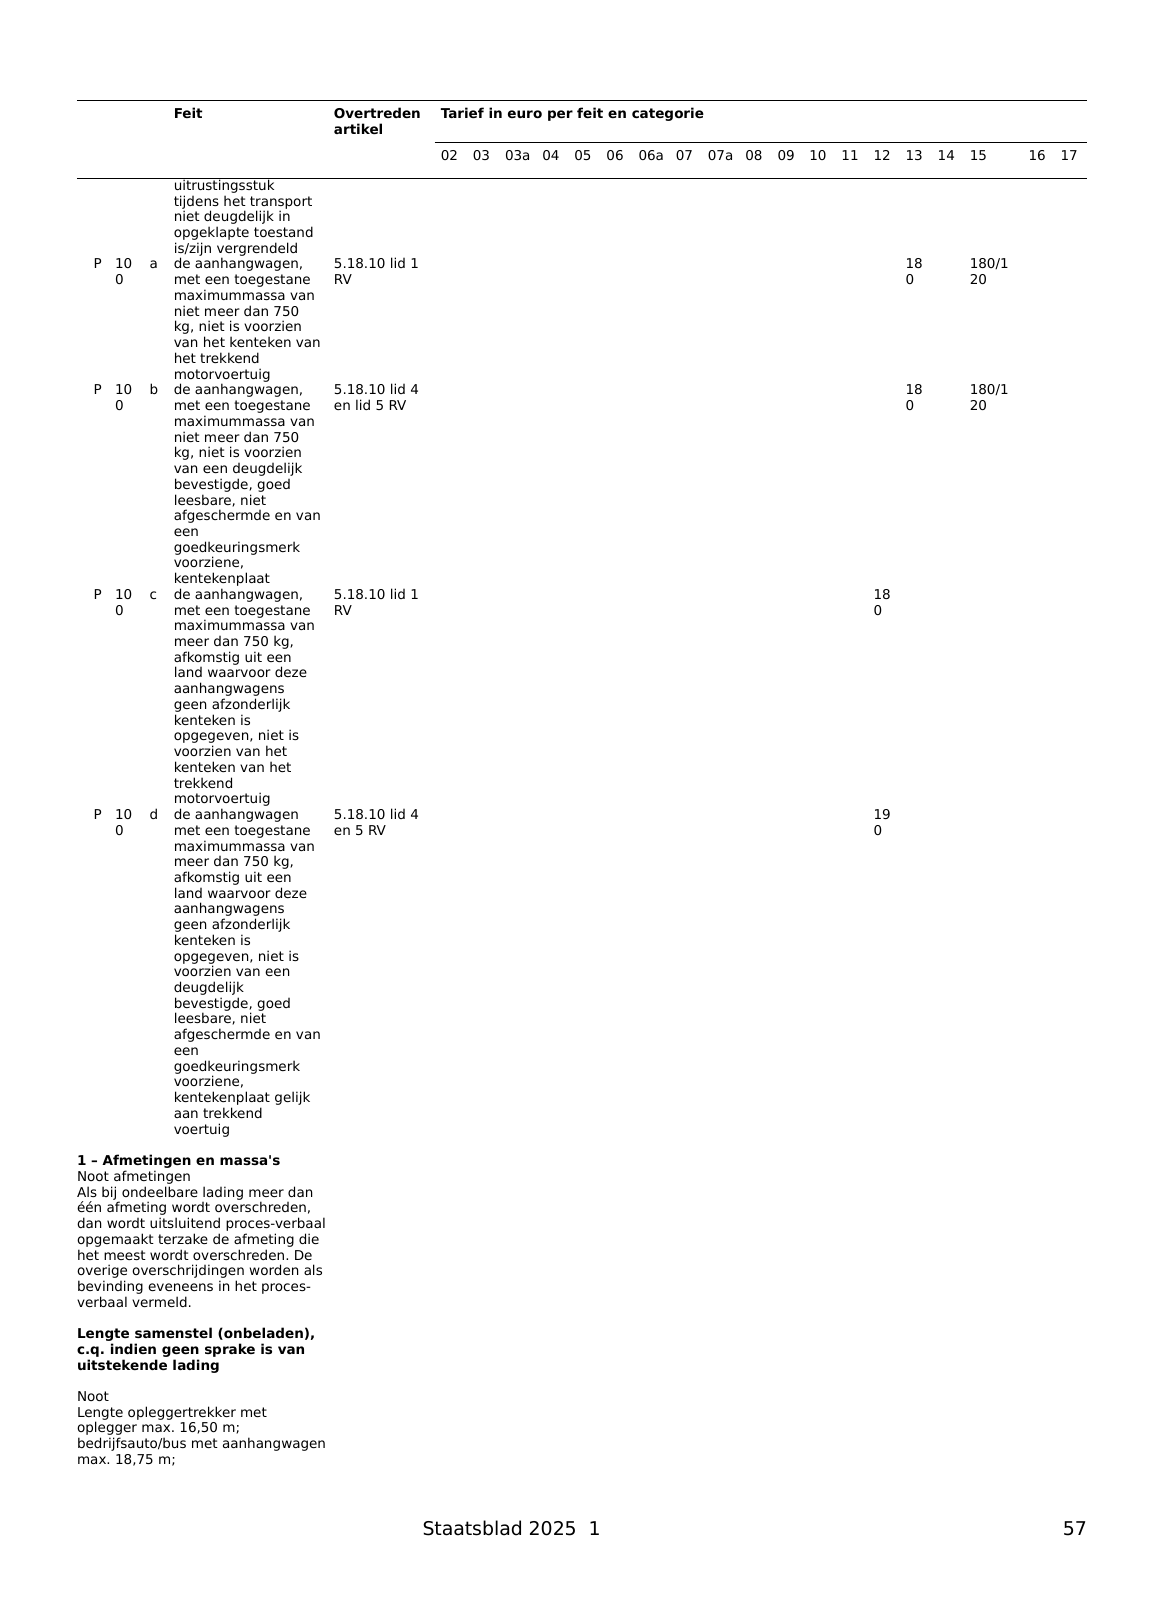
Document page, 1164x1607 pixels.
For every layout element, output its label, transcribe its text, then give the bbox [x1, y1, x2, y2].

table_cell [868, 1405, 899, 1467]
table_cell [536, 256, 568, 382]
table_cell [868, 1310, 899, 1326]
table_cell [600, 179, 632, 256]
table_cell [77, 807, 82, 1137]
table_cell [702, 807, 739, 1137]
table_cell Lengte samenstel (onbeladen), c.q. indien geen sprake is van uitstekende lading [77, 1326, 328, 1373]
table_cell [931, 1310, 963, 1326]
table_cell [803, 382, 835, 587]
table_cell [702, 1184, 739, 1310]
table_cell [600, 382, 632, 587]
table_cell [771, 1389, 803, 1404]
table_cell [899, 807, 931, 1137]
table_cell [1054, 179, 1087, 256]
table_cell [499, 1184, 536, 1310]
table_cell [803, 1310, 835, 1326]
table_cell [771, 1373, 803, 1389]
table_cell P [88, 256, 109, 382]
table_cell [1054, 807, 1087, 1137]
table_cell [536, 179, 568, 256]
table_cell [632, 1153, 670, 1169]
table_cell [1054, 1137, 1087, 1153]
table_cell [536, 1137, 568, 1153]
table_cell [77, 587, 82, 807]
table_cell [435, 1169, 467, 1184]
table_cell [600, 587, 632, 807]
table_cell [168, 142, 328, 178]
table_cell [568, 1137, 600, 1153]
table_cell [536, 1373, 568, 1389]
table_cell [835, 382, 867, 587]
table_cell 5.18.10 lid 4 en lid 5 RV [328, 382, 434, 587]
table_cell de aanhangwagen, met een toegestane maximummassa van niet meer dan 750 kg, niet is voorzien van een deugdelijk bevestigde, goed leesbare, niet afgeschermde en van een goedkeuringsmerk voorziene, kentekenplaat [168, 382, 328, 587]
table_cell [868, 1326, 899, 1373]
table_cell [964, 179, 1022, 256]
table_cell [632, 1405, 670, 1467]
table_cell P [88, 382, 109, 587]
table_cell [162, 179, 167, 256]
table_cell 07a [702, 143, 739, 178]
table_cell [536, 1169, 568, 1184]
table_cell 10 [803, 143, 835, 178]
table_cell [1022, 1389, 1054, 1404]
table_cell [536, 587, 568, 807]
table_cell [1022, 1137, 1054, 1153]
table_header Overtreden artikel [328, 101, 434, 142]
table_cell [931, 807, 963, 1137]
table_cell [835, 256, 867, 382]
table_cell [632, 382, 670, 587]
table_cell [499, 1389, 536, 1404]
table_cell 5.18.10 lid 4 en 5 RV [328, 807, 434, 1137]
table_cell [835, 1169, 867, 1184]
table_cell [1022, 1153, 1054, 1169]
table_header [77, 101, 82, 142]
table_cell 100 [109, 587, 143, 807]
table_cell [467, 1153, 499, 1169]
table_cell [467, 587, 499, 807]
table_cell [964, 1153, 1022, 1169]
table_cell [964, 1405, 1022, 1467]
table_cell [82, 807, 87, 1137]
table_cell [803, 1373, 835, 1389]
table_cell [1022, 1184, 1054, 1310]
table_cell [1054, 1389, 1087, 1404]
table_cell [568, 807, 600, 1137]
table_cell 03 [467, 143, 499, 178]
table_cell [670, 256, 702, 382]
table_cell [162, 142, 167, 178]
table_cell 03a [499, 143, 536, 178]
table_cell [739, 1137, 771, 1153]
table_cell [467, 179, 499, 256]
table_cell [670, 1373, 702, 1389]
table_cell [435, 1153, 467, 1169]
table_cell [739, 1373, 771, 1389]
table_cell [803, 1137, 835, 1153]
table_cell P [88, 807, 109, 1137]
table_cell [435, 587, 467, 807]
table_cell [771, 1153, 803, 1169]
table_cell [467, 807, 499, 1137]
table_cell [632, 179, 670, 256]
table_cell [1022, 1326, 1054, 1373]
table_cell [77, 179, 82, 256]
table_cell [162, 807, 167, 1137]
table_cell [1054, 1169, 1087, 1184]
table_cell [739, 382, 771, 587]
table_cell [328, 1389, 434, 1404]
table_cell 15 [964, 143, 1022, 178]
table_cell 180/120 [964, 256, 1022, 382]
table_cell [499, 1137, 536, 1153]
table_cell 09 [771, 143, 803, 178]
table_cell [1054, 1405, 1087, 1467]
table_cell [467, 1389, 499, 1404]
table_cell [77, 256, 82, 382]
table_cell [835, 1137, 867, 1153]
table_cell [771, 382, 803, 587]
table_cell 180/120 [964, 382, 1022, 587]
table_cell [499, 179, 536, 256]
table_cell [499, 1153, 536, 1169]
table_cell [600, 256, 632, 382]
table_cell [899, 1389, 931, 1404]
table_cell c [144, 587, 162, 807]
table_cell [670, 1153, 702, 1169]
table_cell 11 [835, 143, 867, 178]
table_cell 180 [868, 587, 899, 807]
table_cell [568, 1184, 600, 1310]
table_cell 100 [109, 382, 143, 587]
table_cell [568, 179, 600, 256]
table_cell [82, 382, 87, 587]
table_cell [536, 1310, 568, 1326]
table_cell [568, 1153, 600, 1169]
table_cell [702, 1326, 739, 1373]
table_cell [1054, 256, 1087, 382]
table_cell [670, 382, 702, 587]
table_cell [82, 587, 87, 807]
table_cell [702, 1169, 739, 1184]
table_cell [1054, 1310, 1087, 1326]
table_cell [328, 1184, 434, 1310]
table_header [82, 101, 87, 142]
table_cell [702, 1373, 739, 1389]
table_cell [568, 587, 600, 807]
table_cell [964, 1310, 1022, 1326]
table_cell [536, 382, 568, 587]
table_cell [964, 1169, 1022, 1184]
table_cell [600, 1184, 632, 1310]
table_cell [328, 1153, 434, 1169]
table_cell 12 [868, 143, 899, 178]
table_cell [803, 256, 835, 382]
table_cell [964, 1326, 1022, 1373]
table_cell [835, 1405, 867, 1467]
table_cell 5.18.10 lid 1 RV [328, 256, 434, 382]
table_header [88, 101, 109, 142]
table_cell [467, 1184, 499, 1310]
table_cell [702, 1153, 739, 1169]
table_cell [536, 807, 568, 1137]
table_cell [670, 587, 702, 807]
table_cell [771, 587, 803, 807]
table_cell [1054, 1373, 1087, 1389]
table_cell [88, 179, 109, 256]
table_cell [435, 1184, 467, 1310]
table_cell [835, 587, 867, 807]
table_cell [632, 1137, 670, 1153]
table_cell [931, 1169, 963, 1184]
table_cell [77, 1137, 328, 1153]
table_cell [964, 807, 1022, 1137]
table_cell 05 [568, 143, 600, 178]
table_cell [899, 587, 931, 807]
table_cell [771, 1405, 803, 1467]
table_cell [964, 1389, 1022, 1404]
table_cell Als bij ondeelbare lading meer dan één afmeting wordt overschreden, dan wordt uitsluitend proces-verbaal opgemaakt terzake de afmeting die het meest wordt overschreden. De overige overschrijdingen worden als bevinding eveneens in het proces-verbaal vermeld. [77, 1184, 328, 1310]
table_cell [739, 807, 771, 1137]
table_cell [1022, 1169, 1054, 1184]
table_cell [1054, 1184, 1087, 1310]
table_cell [868, 1169, 899, 1184]
table_cell [144, 179, 162, 256]
table_cell [931, 1184, 963, 1310]
table_cell [803, 1153, 835, 1169]
table_cell [1054, 1153, 1087, 1169]
table_cell [536, 1389, 568, 1404]
table_cell [435, 179, 467, 256]
table_cell [670, 1326, 702, 1373]
table_cell [931, 1137, 963, 1153]
table_cell [632, 1169, 670, 1184]
table_cell [702, 1310, 739, 1326]
table_cell [702, 382, 739, 587]
table_cell [739, 179, 771, 256]
table_cell [835, 1326, 867, 1373]
table_cell Noot afmetingen [77, 1169, 328, 1184]
table_cell 16 [1022, 143, 1054, 178]
table_cell [868, 382, 899, 587]
table_cell [82, 256, 87, 382]
table_cell [835, 1153, 867, 1169]
table_cell [467, 382, 499, 587]
table_cell [435, 1326, 467, 1373]
table_cell [162, 382, 167, 587]
table_cell 13 [899, 143, 931, 178]
table_cell [632, 1184, 670, 1310]
table_cell [739, 1310, 771, 1326]
table_cell [739, 256, 771, 382]
table_cell [328, 1137, 434, 1153]
table_cell [632, 587, 670, 807]
table_cell [109, 179, 143, 256]
table_cell [835, 1373, 867, 1389]
table_cell [739, 587, 771, 807]
table_cell [499, 587, 536, 807]
table_cell [499, 1405, 536, 1467]
table_cell [435, 1310, 467, 1326]
table_cell [868, 1373, 899, 1389]
table_cell [467, 1373, 499, 1389]
table_cell [467, 1405, 499, 1467]
table_cell 100 [109, 256, 143, 382]
table_cell [600, 1310, 632, 1326]
table_cell [328, 179, 434, 256]
table_cell [632, 256, 670, 382]
table_cell [600, 807, 632, 1137]
table_cell [868, 256, 899, 382]
table_cell [702, 1389, 739, 1404]
table_cell [600, 1373, 632, 1389]
table_cell [931, 1405, 963, 1467]
table_cell [803, 179, 835, 256]
table_cell [632, 1389, 670, 1404]
table_cell [803, 1326, 835, 1373]
table_cell [1022, 587, 1054, 807]
table_cell [739, 1326, 771, 1373]
table_cell [964, 1184, 1022, 1310]
table_cell [600, 1405, 632, 1467]
table_cell [435, 1137, 467, 1153]
table_cell [1022, 807, 1054, 1137]
table_cell [435, 256, 467, 382]
table_cell 180 [899, 256, 931, 382]
table_cell [82, 179, 87, 256]
table_cell [899, 1326, 931, 1373]
table_cell 07 [670, 143, 702, 178]
table_cell [835, 1310, 867, 1326]
table_cell Lengte opleggertrekker met oplegger max. 16,50 m; bedrijfsauto/bus met aanhangwagen max. 18,75 m; [77, 1405, 328, 1467]
table_cell [702, 256, 739, 382]
table_cell 180 [899, 382, 931, 587]
table_cell [1022, 382, 1054, 587]
table_cell [931, 382, 963, 587]
table_cell [435, 1373, 467, 1389]
table_cell 06 [600, 143, 632, 178]
table_cell [568, 1389, 600, 1404]
table_cell 5.18.10 lid 1 RV [328, 587, 434, 807]
table_cell de aanhangwagen met een toegestane maximummassa van meer dan 750 kg, afkomstig uit een land waarvoor deze aanhangwagens geen afzonderlijk kenteken is opgegeven, niet is voorzien van een deugdelijk bevestigde, goed leesbare, niet afgeschermde en van een goedkeuringsmerk voorziene, kentekenplaat gelijk aan trekkend voertuig [168, 807, 328, 1137]
table_cell [536, 1326, 568, 1373]
table_cell [328, 142, 434, 178]
table_cell [632, 1373, 670, 1389]
table_cell [499, 256, 536, 382]
table_cell [82, 142, 87, 178]
table_cell [868, 179, 899, 256]
table_cell [670, 1310, 702, 1326]
table_cell [670, 1137, 702, 1153]
table_cell [964, 1137, 1022, 1153]
table_cell [771, 807, 803, 1137]
table_cell [899, 1373, 931, 1389]
table_cell [600, 1137, 632, 1153]
table_cell [803, 807, 835, 1137]
table_cell [931, 1326, 963, 1373]
table_cell [835, 179, 867, 256]
table_cell 04 [536, 143, 568, 178]
table_cell [600, 1326, 632, 1373]
table_cell [435, 807, 467, 1137]
table_cell [670, 807, 702, 1137]
table_header [144, 101, 162, 142]
table_cell [162, 587, 167, 807]
table_cell [771, 1326, 803, 1373]
table_cell [803, 1169, 835, 1184]
table_cell [739, 1389, 771, 1404]
table_cell [899, 1184, 931, 1310]
table_cell [536, 1405, 568, 1467]
table_header Tarief in euro per feit en categorie [435, 101, 1087, 142]
table_cell [771, 256, 803, 382]
table_cell [568, 382, 600, 587]
table_cell [771, 1137, 803, 1153]
table_cell P [88, 587, 109, 807]
table_cell 06a [632, 143, 670, 178]
table_cell [964, 587, 1022, 807]
table_cell [499, 1310, 536, 1326]
table_header Feit [168, 101, 328, 142]
table_cell [868, 1153, 899, 1169]
table_cell [77, 382, 82, 587]
table_cell [1022, 179, 1054, 256]
table_cell [144, 142, 162, 178]
table_cell [499, 807, 536, 1137]
table_cell [536, 1153, 568, 1169]
table_cell [328, 1169, 434, 1184]
table_cell [632, 1326, 670, 1373]
table_cell [435, 1405, 467, 1467]
table_cell de aanhangwagen, met een toegestane maximummassa van niet meer dan 750 kg, niet is voorzien van het kenteken van het trekkend motorvoertuig [168, 256, 328, 382]
table_cell [803, 587, 835, 807]
table_cell [931, 179, 963, 256]
table_cell [739, 1405, 771, 1467]
table_cell [739, 1184, 771, 1310]
table_cell [499, 1373, 536, 1389]
table_cell [670, 179, 702, 256]
table_cell Noot [77, 1389, 328, 1404]
table_cell [702, 1137, 739, 1153]
table_cell [435, 1389, 467, 1404]
table_cell [328, 1326, 434, 1373]
table_cell [467, 1326, 499, 1373]
table_cell [835, 1389, 867, 1404]
table_cell [632, 807, 670, 1137]
table_cell [632, 1310, 670, 1326]
table_cell [771, 1184, 803, 1310]
table_cell [77, 142, 82, 178]
table_cell [739, 1169, 771, 1184]
table_cell [435, 382, 467, 587]
table_cell [739, 1153, 771, 1169]
table_cell [803, 1405, 835, 1467]
table_cell 1 – Afmetingen en massa's [77, 1153, 328, 1169]
table_cell [868, 1389, 899, 1404]
table_header [162, 101, 167, 142]
table_cell [931, 256, 963, 382]
table_cell [868, 1184, 899, 1310]
table_cell [670, 1184, 702, 1310]
table_cell [109, 142, 143, 178]
table_cell [899, 1153, 931, 1169]
table_cell 14 [931, 143, 963, 178]
table_cell [77, 1373, 328, 1389]
table_cell de aanhangwagen, met een toegestane maximummassa van meer dan 750 kg, afkomstig uit een land waarvoor deze aanhangwagens geen afzonderlijk kenteken is opgegeven, niet is voorzien van het kenteken van het trekkend motorvoertuig [168, 587, 328, 807]
table_cell 17 [1054, 143, 1087, 178]
table_cell [568, 1310, 600, 1326]
table_cell a [144, 256, 162, 382]
table_cell [835, 807, 867, 1137]
table_cell [568, 1405, 600, 1467]
table_cell [88, 142, 109, 178]
table_cell [600, 1389, 632, 1404]
table_cell [899, 1310, 931, 1326]
table_cell [670, 1405, 702, 1467]
table_cell [931, 1153, 963, 1169]
table_cell [600, 1153, 632, 1169]
table_cell 02 [435, 143, 467, 178]
table_cell b [144, 382, 162, 587]
table_cell [931, 587, 963, 807]
table_cell [931, 1389, 963, 1404]
table_cell [1022, 1373, 1054, 1389]
table_cell [899, 1405, 931, 1467]
table_cell [702, 179, 739, 256]
table_cell [771, 179, 803, 256]
table_cell [499, 1169, 536, 1184]
table_cell [1054, 1326, 1087, 1373]
table_cell [467, 256, 499, 382]
table_cell [467, 1310, 499, 1326]
table_cell [803, 1389, 835, 1404]
table_cell [600, 1169, 632, 1184]
table_cell [835, 1184, 867, 1310]
table_cell [1054, 587, 1087, 807]
table_cell [803, 1184, 835, 1310]
table_cell [899, 1137, 931, 1153]
table_cell [868, 1137, 899, 1153]
table_cell 08 [739, 143, 771, 178]
table_cell [771, 1169, 803, 1184]
table_cell [1022, 1310, 1054, 1326]
table_cell [568, 256, 600, 382]
table_cell [899, 1169, 931, 1184]
table_cell [162, 256, 167, 382]
table_cell [77, 1310, 328, 1326]
table_cell [931, 1373, 963, 1389]
table_cell [568, 1373, 600, 1389]
table_cell [467, 1137, 499, 1153]
table_cell [1022, 256, 1054, 382]
table_cell [771, 1310, 803, 1326]
table_cell 100 [109, 807, 143, 1137]
table_header [109, 101, 143, 142]
table_cell [499, 382, 536, 587]
table_cell [328, 1405, 434, 1467]
table_cell [899, 179, 931, 256]
table_cell [670, 1169, 702, 1184]
table_cell [1022, 1405, 1054, 1467]
table_cell [1054, 382, 1087, 587]
table_cell [702, 587, 739, 807]
table_cell [964, 1373, 1022, 1389]
table_cell 190 [868, 807, 899, 1137]
table_cell d [144, 807, 162, 1137]
table_cell [568, 1169, 600, 1184]
table_cell [568, 1326, 600, 1373]
table_cell [670, 1389, 702, 1404]
table_cell [328, 1373, 434, 1389]
table_cell [702, 1405, 739, 1467]
table_cell [499, 1326, 536, 1373]
table_cell uitrustingsstuk tijdens het transport niet deugdelijk in opgeklapte toestand is/zijn vergrendeld [168, 179, 328, 256]
table_cell [536, 1184, 568, 1310]
table_cell [467, 1169, 499, 1184]
table_cell [328, 1310, 434, 1326]
